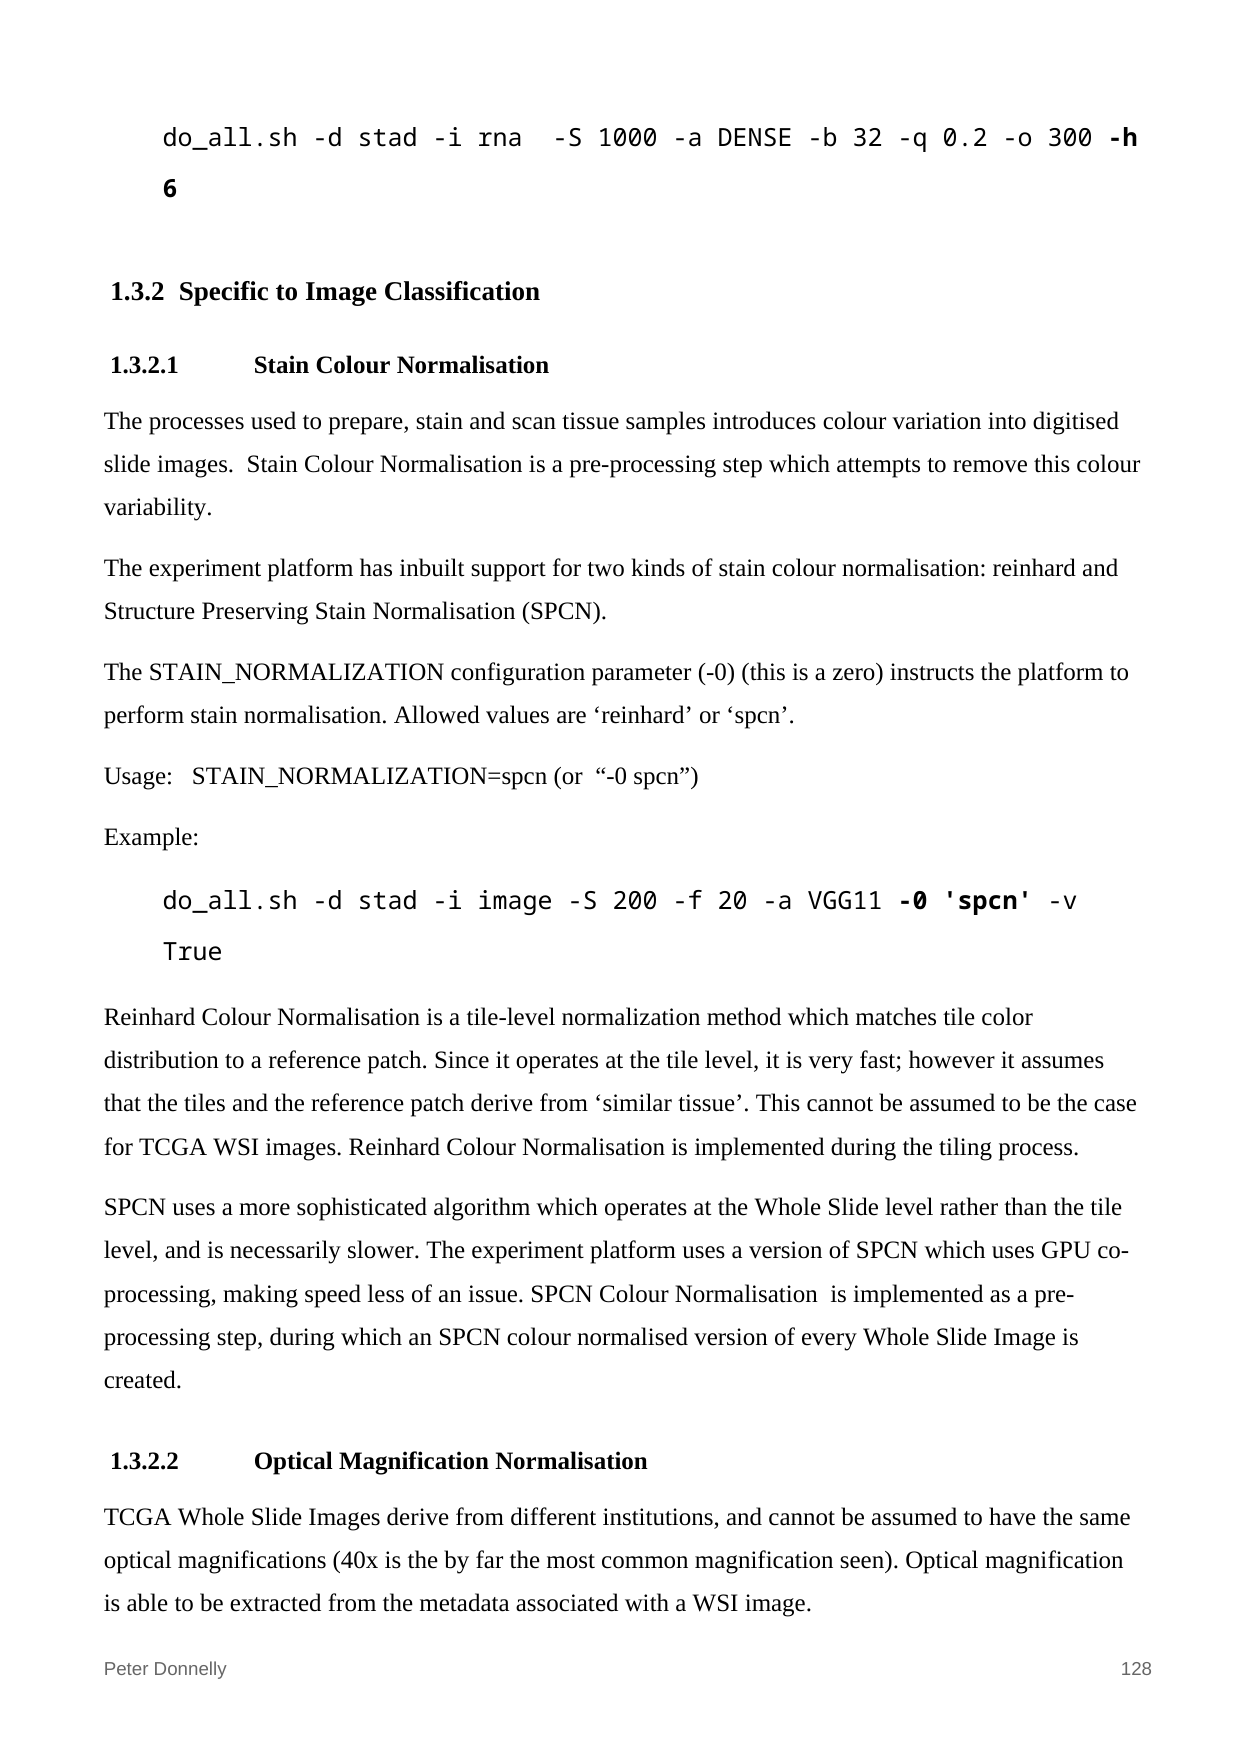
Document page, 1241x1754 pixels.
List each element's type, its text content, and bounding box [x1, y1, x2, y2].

text TCGA Whole Slide Images derive from different institutions, and cannot be assumed to have the same optical magnifications (40x is the by far the most common magnification seen). Optical magnification is able to be extracted from the metadata associated with a WSI image. [103, 1502, 1146, 1617]
text do_all.sh -d stad -i image -S 200 -f 20 -a VGG11 -0 'spcn' -v True [162, 882, 1146, 967]
subtitle Stain Colour Normalisation [103, 350, 1146, 379]
text do_all.sh -d stad -i rna -S 1000 -a DENSE -b 32 -q 0.2 -o 300 -h 6 [162, 120, 1146, 205]
text SPCN uses a more sophisticated algorithm which operates at the Whole Slide level rather than the tile level, and is necessarily slower. The experiment platform uses a version of SPCN which uses GPU co-processing, making speed less of an issue. SPCN Colour Normalisation is implemented as a pre-processing step, during which an SPCN colour normalised version of every Whole Slide Image is created. [103, 1192, 1146, 1394]
subtitle Specific to Image Classification [103, 275, 1146, 306]
text The processes used to prepare, stain and scan tissue samples introduces colour variation into digitised slide images. Stain Colour Normalisation is a pre-processing step which attempts to remove this colour variability. [103, 406, 1146, 521]
text Usage: STAIN_NORMALIZATION=spcn (or “-0 spcn”) [103, 761, 1146, 789]
text The experiment platform has inbuilt support for two kinds of stain colour normalisation: reinhard and Structure Preserving Stain Normalisation (SPCN). [103, 553, 1146, 625]
subtitle Optical Magnification Normalisation [103, 1446, 1146, 1475]
text The STAIN_NORMALIZATION configuration parameter (-0) (this is a zero) instructs the platform to perform stain normalisation. Allowed values are ‘reinhard’ or ‘spcn’. [103, 657, 1146, 729]
text Example: [103, 822, 1146, 850]
text Reinhard Colour Normalisation is a tile-level normalization method which matches tile color distribution to a reference patch. Since it operates at the tile level, it is very fast; however it assumes that the tiles and the reference patch derive from ‘similar tissue’. This cannot be assumed to be the case for TCGA WSI images. Reinhard Colour Normalisation is implemented during the tiling process. [103, 1002, 1146, 1160]
